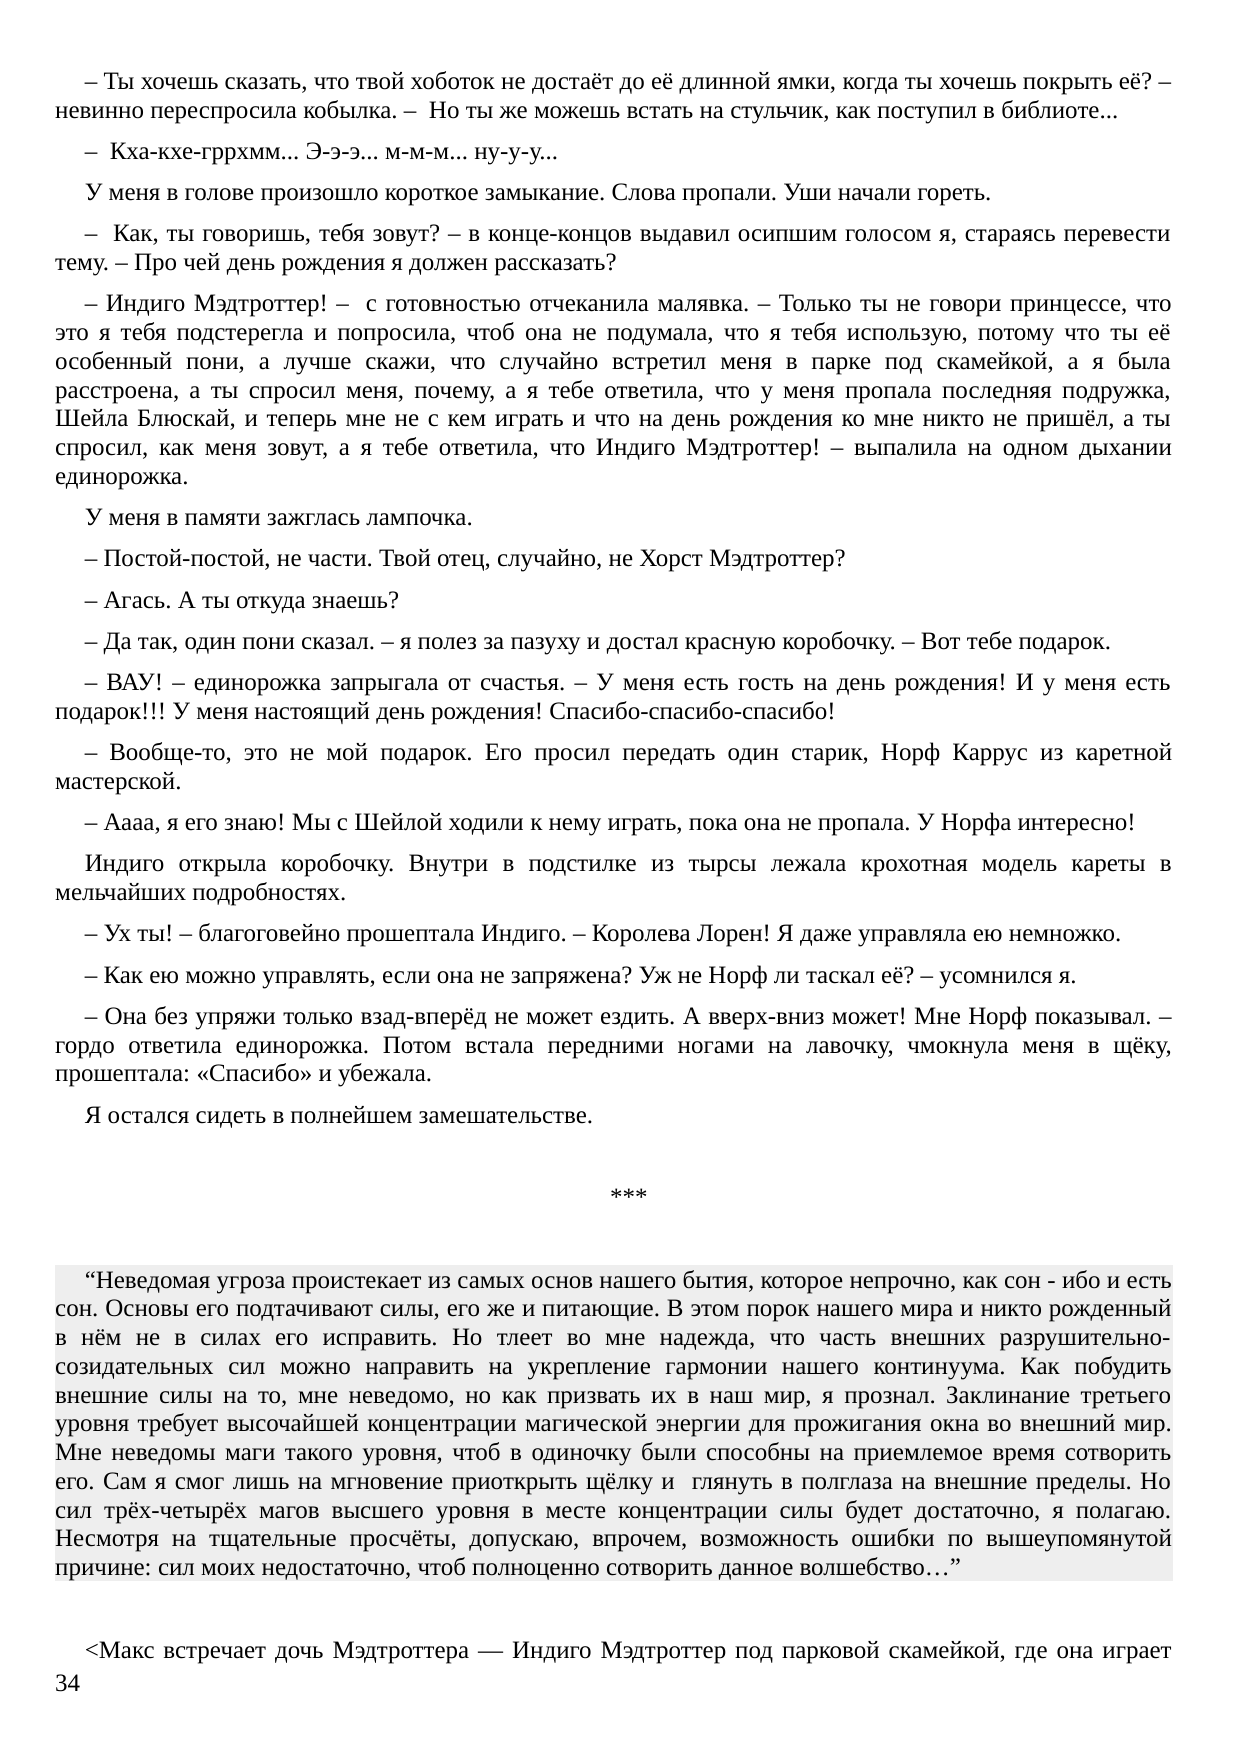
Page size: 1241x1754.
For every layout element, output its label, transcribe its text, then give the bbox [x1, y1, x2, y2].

text Индиго открыла коробочку. Внутри в подстилке из тырсы лежала крохотная модель кареты в мельчайших подробностях. [55, 848, 1173, 906]
text – Ух ты! – благоговейно прошептала Индиго. – Королева Лорен! Я даже управляла ею немножко. [55, 918, 1173, 947]
text – Кха-кхе-гррхмм... Э-э-э... м-м-м... ну-у-у... [55, 136, 1173, 165]
text У меня в голове произошло короткое замыкание. Слова пропали. Уши начали гореть. [55, 177, 1173, 206]
text – Как, ты говоришь, тебя зовут? – в конце-концов выдавил осипшим голосом я, стараясь перевести тему. – Про чей день рождения я должен рассказать? [55, 218, 1173, 276]
text – Индиго Мэдтроттер! – с готовностью отчеканила малявка. – Только ты не говори принцессе, что это я тебя подстерегла и попросила, чтоб она не подумала, что я тебя использую, потому что ты её особенный пони, а лучше скажи, что случайно встретил меня в парке под скамейкой, а я была расстроена, а ты спросил меня, почему, а я тебе ответила, что у меня пропала последняя подружка, Шейла Блюскай, и теперь мне не с кем играть и что на день рождения ко мне никто не пришёл, а ты спросил, как меня зовут, а я тебе ответила, что Индиго Мэдтроттер! – выпалила на одном дыхании единорожка. [55, 288, 1173, 490]
text – Да так, один пони сказал. – я полез за пазуху и достал красную коробочку. – Вот тебе подарок. [55, 626, 1173, 655]
text – Аааа, я его знаю! Мы с Шейлой ходили к нему играть, пока она не пропала. У Норфа интересно! [55, 807, 1173, 836]
text У меня в памяти зажглась лампочка. [55, 502, 1173, 531]
text “Неведомая угроза проистекает из самых основ нашего бытия, которое непрочно, как сон - ибо и есть сон. Основы его подтачивают силы, его же и питающие. В этом порок нашего мира и никто рожденный в нём не в силах его исправить. Но тлеет во мне надежда, что часть внешних разрушительно-созидательных сил можно направить на укрепление гармонии нашего континуума. Как побудить внешние силы на то, мне неведомо, но как призвать их в наш мир, я прознал. Заклинание третьего уровня требует высочайшей концентрации магической энергии для прожигания окна во внешний мир. Мне неведомы маги такого уровня, чтоб в одиночку были способны на приемлемое время сотворить его. Сам я смог лишь на мгновение приоткрыть щёлку и глянуть в полглаза на внешние пределы. Но сил трёх-четырёх магов высшего уровня в месте концентрации силы будет достаточно, я полагаю. Несмотря на тщательные просчёты, допускаю, впрочем, возможность ошибки по вышеупомянутой причине: сил моих недостаточно, чтоб полноценно сотворить данное волшебство…” [55, 1265, 1173, 1581]
text – Ты хочешь сказать, что твой хоботок не достаёт до её длинной ямки, когда ты хочешь покрыть её? – невинно переспросила кобылка. – Но ты же можешь встать на стульчик, как поступил в библиоте... [55, 66, 1173, 123]
text Я остался сидеть в полнейшем замешательстве. [55, 1100, 1173, 1128]
text – Агась. А ты откуда знаешь? [55, 585, 1173, 613]
text – Она без упряжи только взад-вперёд не может ездить. А вверх-вниз может! Мне Норф показывал. – гордо ответила единорожка. Потом встала передними ногами на лавочку, чмокнула меня в щёку, прошептала: «Спасибо» и убежала. [55, 1001, 1173, 1087]
text – ВАУ! – единорожка запрыгала от счастья. – У меня есть гость на день рождения! И у меня есть подарок!!! У меня настоящий день рождения! Спасибо-спасибо-спасибо! [55, 667, 1173, 725]
text *** [55, 1182, 1173, 1211]
text <Макс встречает дочь Мэдтроттера — Индиго Мэдтроттер под парковой скамейкой, где она играет [55, 1635, 1173, 1663]
text – Постой-постой, не части. Твой отец, случайно, не Хорст Мэдтроттер? [55, 543, 1173, 572]
text – Как ею можно управлять, если она не запряжена? Уж не Норф ли таскал её? – усомнился я. [55, 960, 1173, 988]
text – Вообще-то, это не мой подарок. Его просил передать один старик, Норф Каррус из каретной мастерской. [55, 737, 1173, 795]
